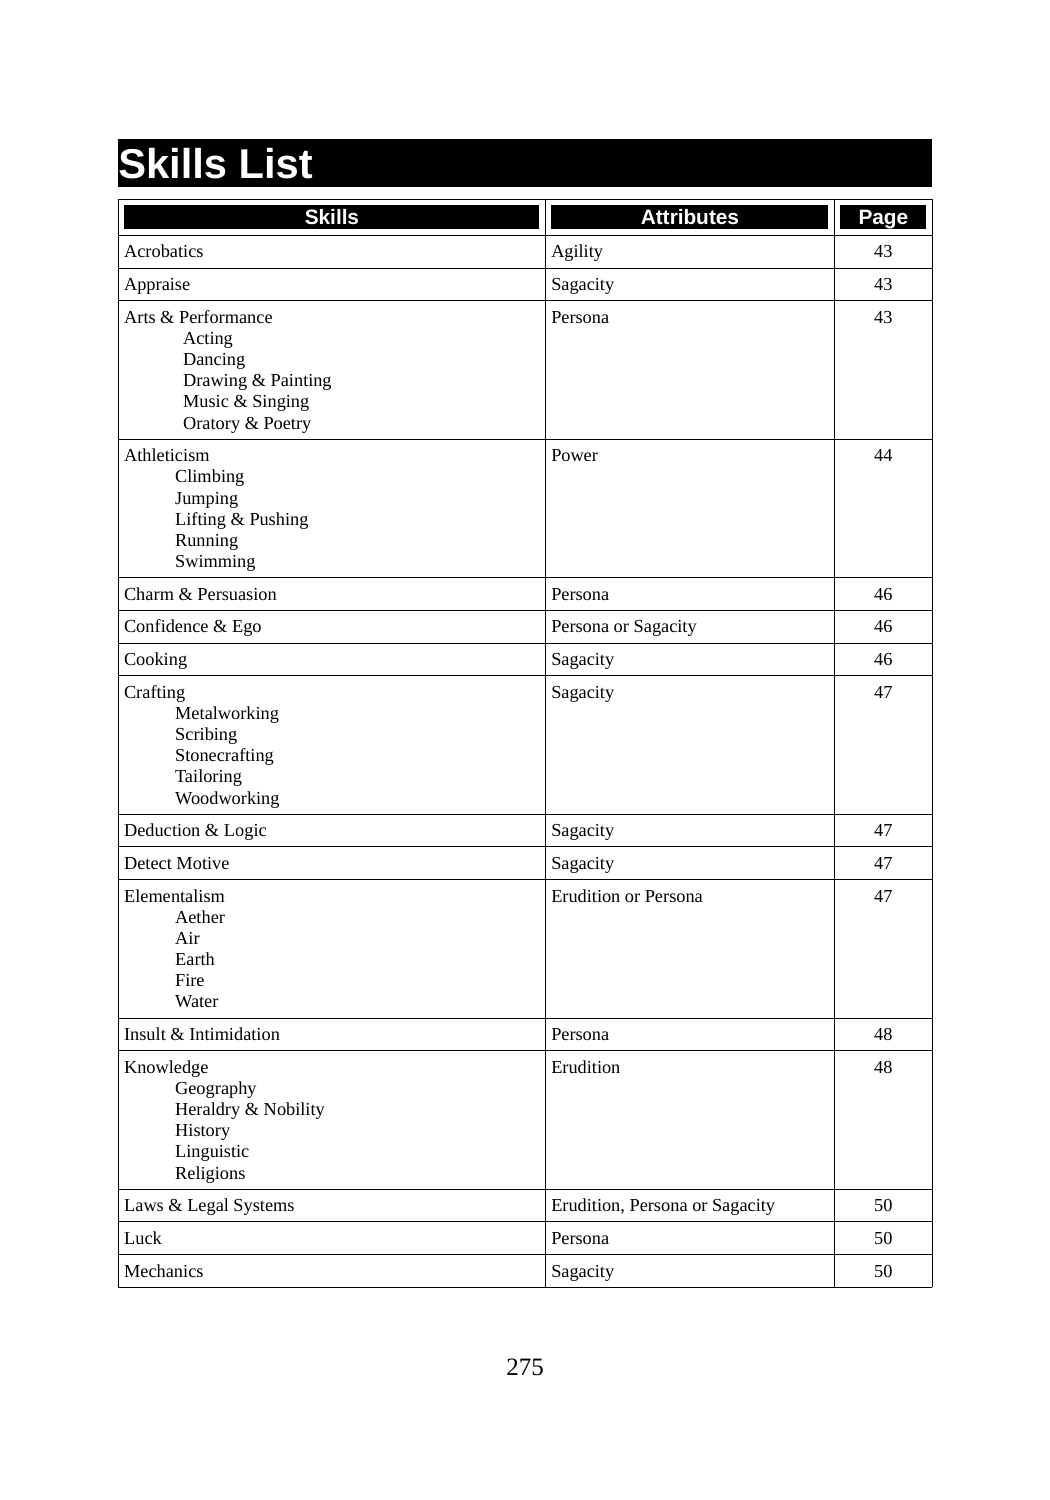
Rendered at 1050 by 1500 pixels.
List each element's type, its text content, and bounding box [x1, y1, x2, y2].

table_cell Erudition or Persona [546, 880, 834, 1018]
table_cell 50 [835, 1190, 932, 1221]
table_cell Detect Motive [119, 847, 545, 879]
table_cell Sagacity [546, 644, 834, 675]
table_cell 43 [835, 301, 932, 439]
table_cell Confidence & Ego [119, 611, 545, 643]
table_cell 48 [835, 1019, 932, 1050]
table_cell 47 [835, 676, 932, 814]
table_cell Charm & Persuasion [119, 578, 545, 610]
table_cell Persona [546, 1019, 834, 1050]
table_cell Persona or Sagacity [546, 611, 834, 643]
table_header Page [835, 200, 932, 235]
table_cell Deduction & Logic [119, 815, 545, 846]
table_cell 43 [835, 269, 932, 300]
table_cell Elementalism Aether Air Earth Fire Water [119, 880, 545, 1018]
table_cell 44 [835, 440, 932, 577]
table_cell Arts & Performance Acting Dancing Drawing & Painting Music & Singing Oratory & Poetry [119, 301, 545, 439]
table_cell 46 [835, 644, 932, 675]
table_cell 50 [835, 1222, 932, 1254]
table_cell Sagacity [546, 676, 834, 814]
table_cell 47 [835, 880, 932, 1018]
table_cell 47 [835, 815, 932, 846]
table_cell Mechanics [119, 1255, 545, 1287]
table_cell Sagacity [546, 815, 834, 846]
table_cell Erudition [546, 1051, 834, 1189]
table_cell 48 [835, 1051, 932, 1189]
table_cell Luck [119, 1222, 545, 1254]
table_cell Cooking [119, 644, 545, 675]
table_cell Erudition, Persona or Sagacity [546, 1190, 834, 1221]
table_cell Crafting Metalworking Scribing Stonecrafting Tailoring Woodworking [119, 676, 545, 814]
table_header Attributes [546, 200, 834, 235]
table_cell Insult & Intimidation [119, 1019, 545, 1050]
table_cell Sagacity [546, 1255, 834, 1287]
table_cell Appraise [119, 269, 545, 300]
table_cell Athleticism Climbing Jumping Lifting & Pushing Running Swimming [119, 440, 545, 577]
table_cell Laws & Legal Systems [119, 1190, 545, 1221]
table_cell 46 [835, 611, 932, 643]
table_cell 50 [835, 1255, 932, 1287]
table_cell Power [546, 440, 834, 577]
table_cell Persona [546, 301, 834, 439]
table_cell Persona [546, 578, 834, 610]
table_cell Acrobatics [119, 236, 545, 268]
table_cell Persona [546, 1222, 834, 1254]
table_cell Agility [546, 236, 834, 268]
table_cell Knowledge Geography Heraldry & Nobility History Linguistic Religions [119, 1051, 545, 1189]
table_cell 46 [835, 578, 932, 610]
table_cell Sagacity [546, 269, 834, 300]
table_cell Sagacity [546, 847, 834, 879]
table_cell 43 [835, 236, 932, 268]
subtitle Skills List [118, 139, 932, 187]
table_header Skills [119, 200, 545, 235]
table_cell 47 [835, 847, 932, 879]
